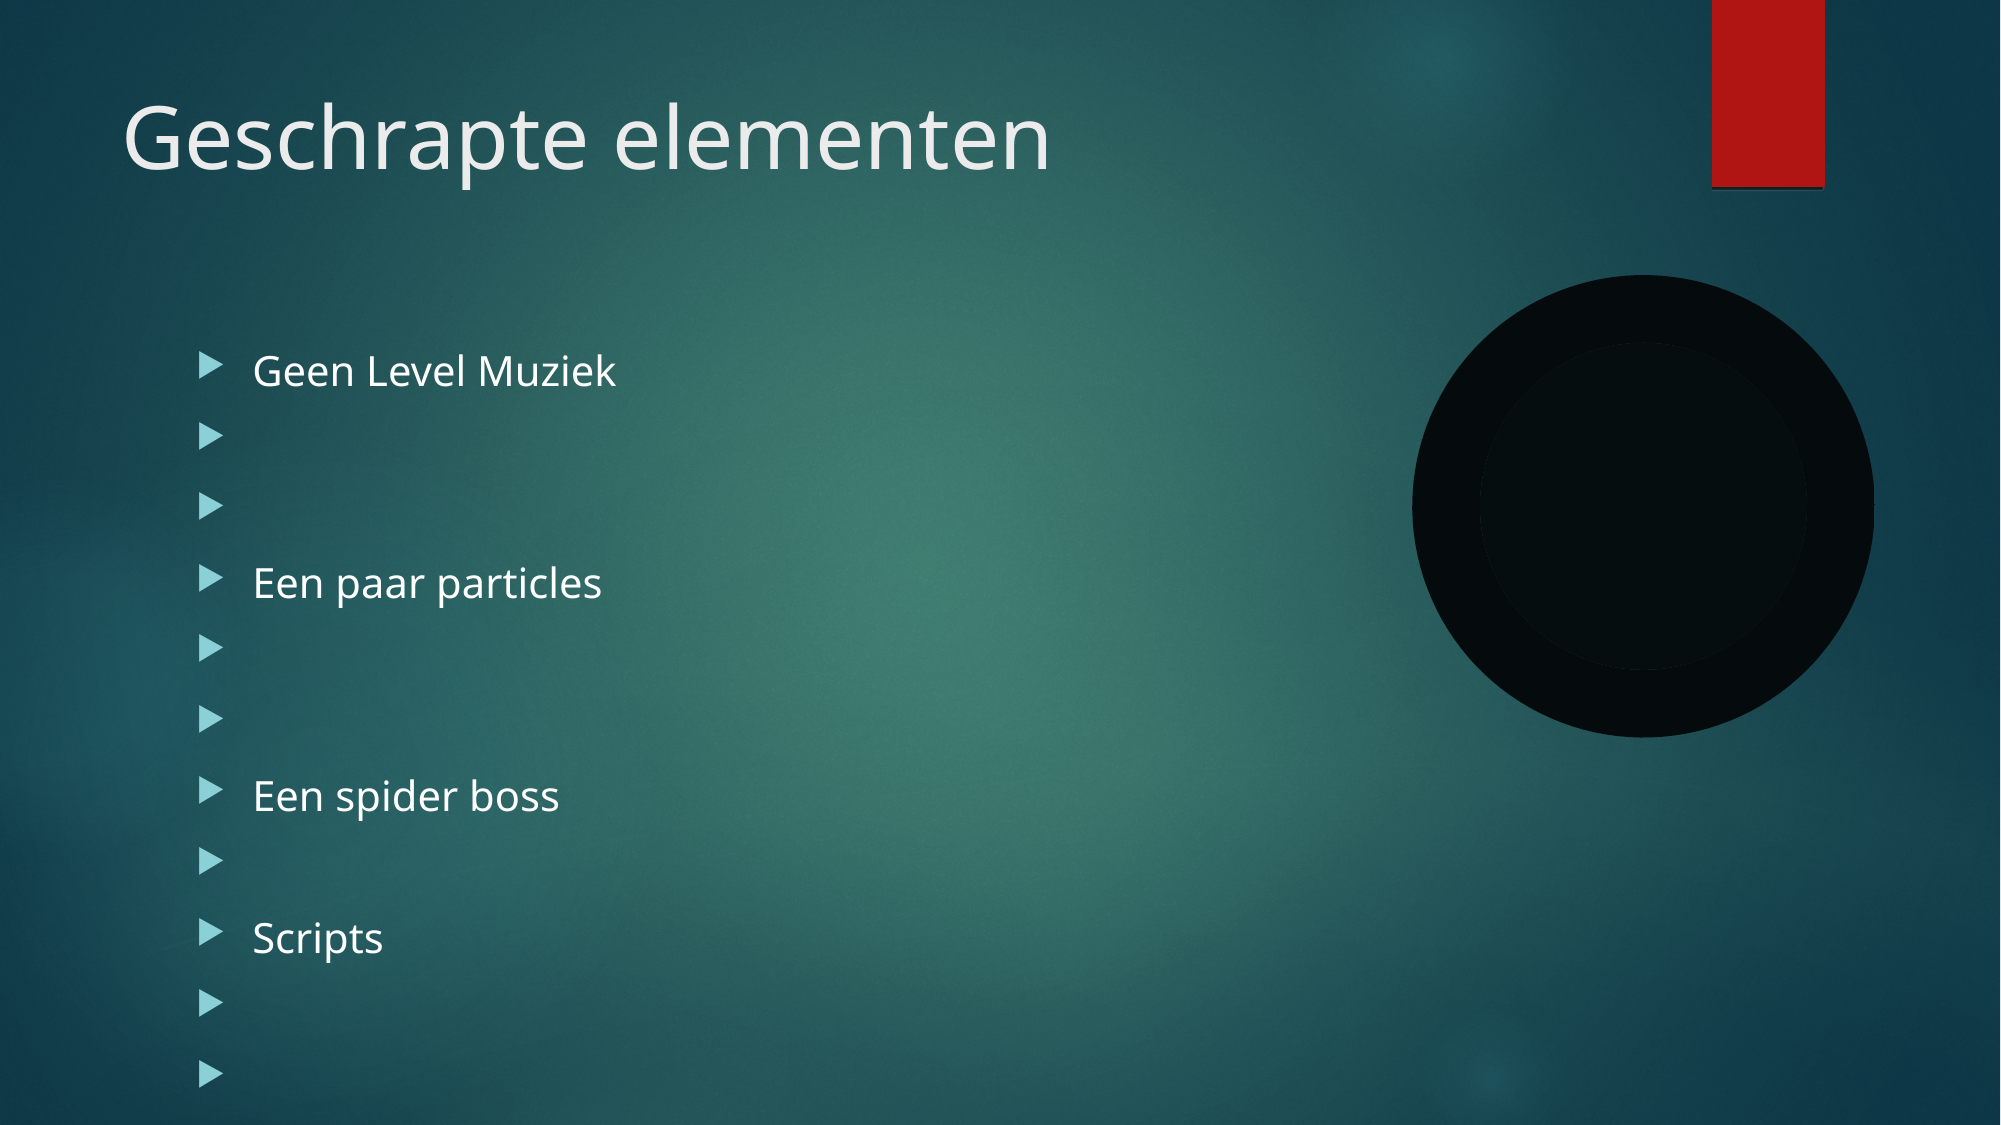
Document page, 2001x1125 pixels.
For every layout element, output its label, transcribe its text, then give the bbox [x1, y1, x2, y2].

title Geschrapte elementen [106, 74, 1649, 305]
list Geen Level Muziek Een paar particles Een spider boss Scripts [181, 336, 1649, 1026]
